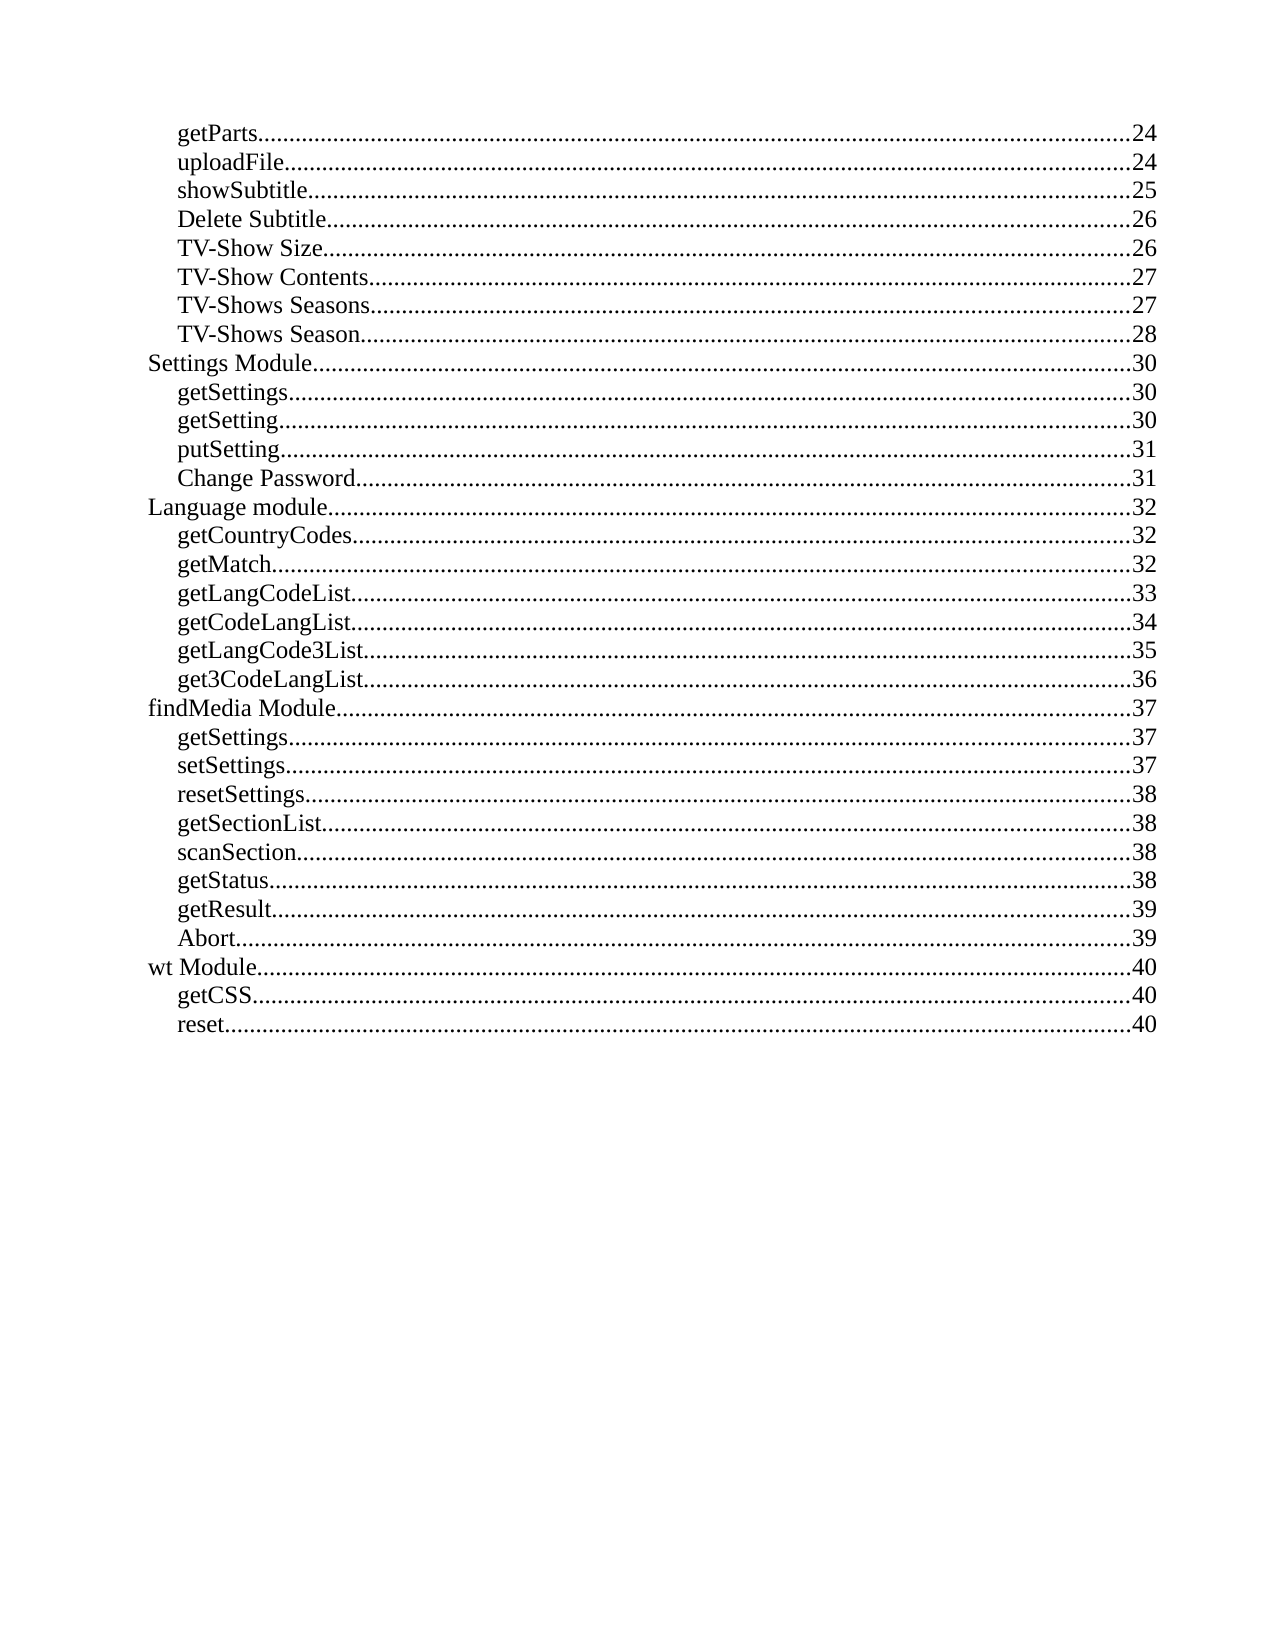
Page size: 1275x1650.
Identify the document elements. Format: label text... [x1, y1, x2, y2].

text putSetting 31 [177, 434, 1157, 463]
text setSettings 37 [177, 751, 1157, 779]
text getParts 24 [177, 118, 1157, 147]
text get3CodeLangList 36 [177, 664, 1157, 693]
text scanSection 38 [177, 837, 1157, 866]
text getSettings 37 [177, 722, 1157, 751]
text wt Module 40 [148, 952, 1157, 981]
text Change Password 31 [177, 463, 1157, 492]
text getSectionList 38 [177, 808, 1157, 837]
text findMedia Module 37 [148, 693, 1157, 722]
text Abort 39 [177, 923, 1157, 952]
text getCountryCodes 32 [177, 521, 1157, 549]
text getSettings 30 [177, 377, 1157, 406]
text getCSS 40 [177, 981, 1157, 1009]
text getLangCode3List 35 [177, 636, 1157, 664]
text TV-Show Contents 27 [177, 262, 1157, 291]
text Settings Module 30 [148, 348, 1157, 377]
text showSubtitle 25 [177, 176, 1157, 204]
text getCodeLangList 34 [177, 607, 1157, 636]
text TV-Show Size 26 [177, 233, 1157, 262]
text TV-Shows Season 28 [177, 319, 1157, 348]
text getLangCodeList 33 [177, 578, 1157, 607]
text getStatus 38 [177, 866, 1157, 894]
text resetSettings 38 [177, 779, 1157, 808]
text Delete Subtitle 26 [177, 204, 1157, 233]
text getResult 39 [177, 894, 1157, 923]
text TV-Shows Seasons 27 [177, 291, 1157, 319]
text getSetting 30 [177, 406, 1157, 434]
text uploadFile 24 [177, 147, 1157, 176]
text Language module 32 [148, 492, 1157, 521]
text getMatch 32 [177, 549, 1157, 578]
text reset 40 [177, 1009, 1157, 1038]
